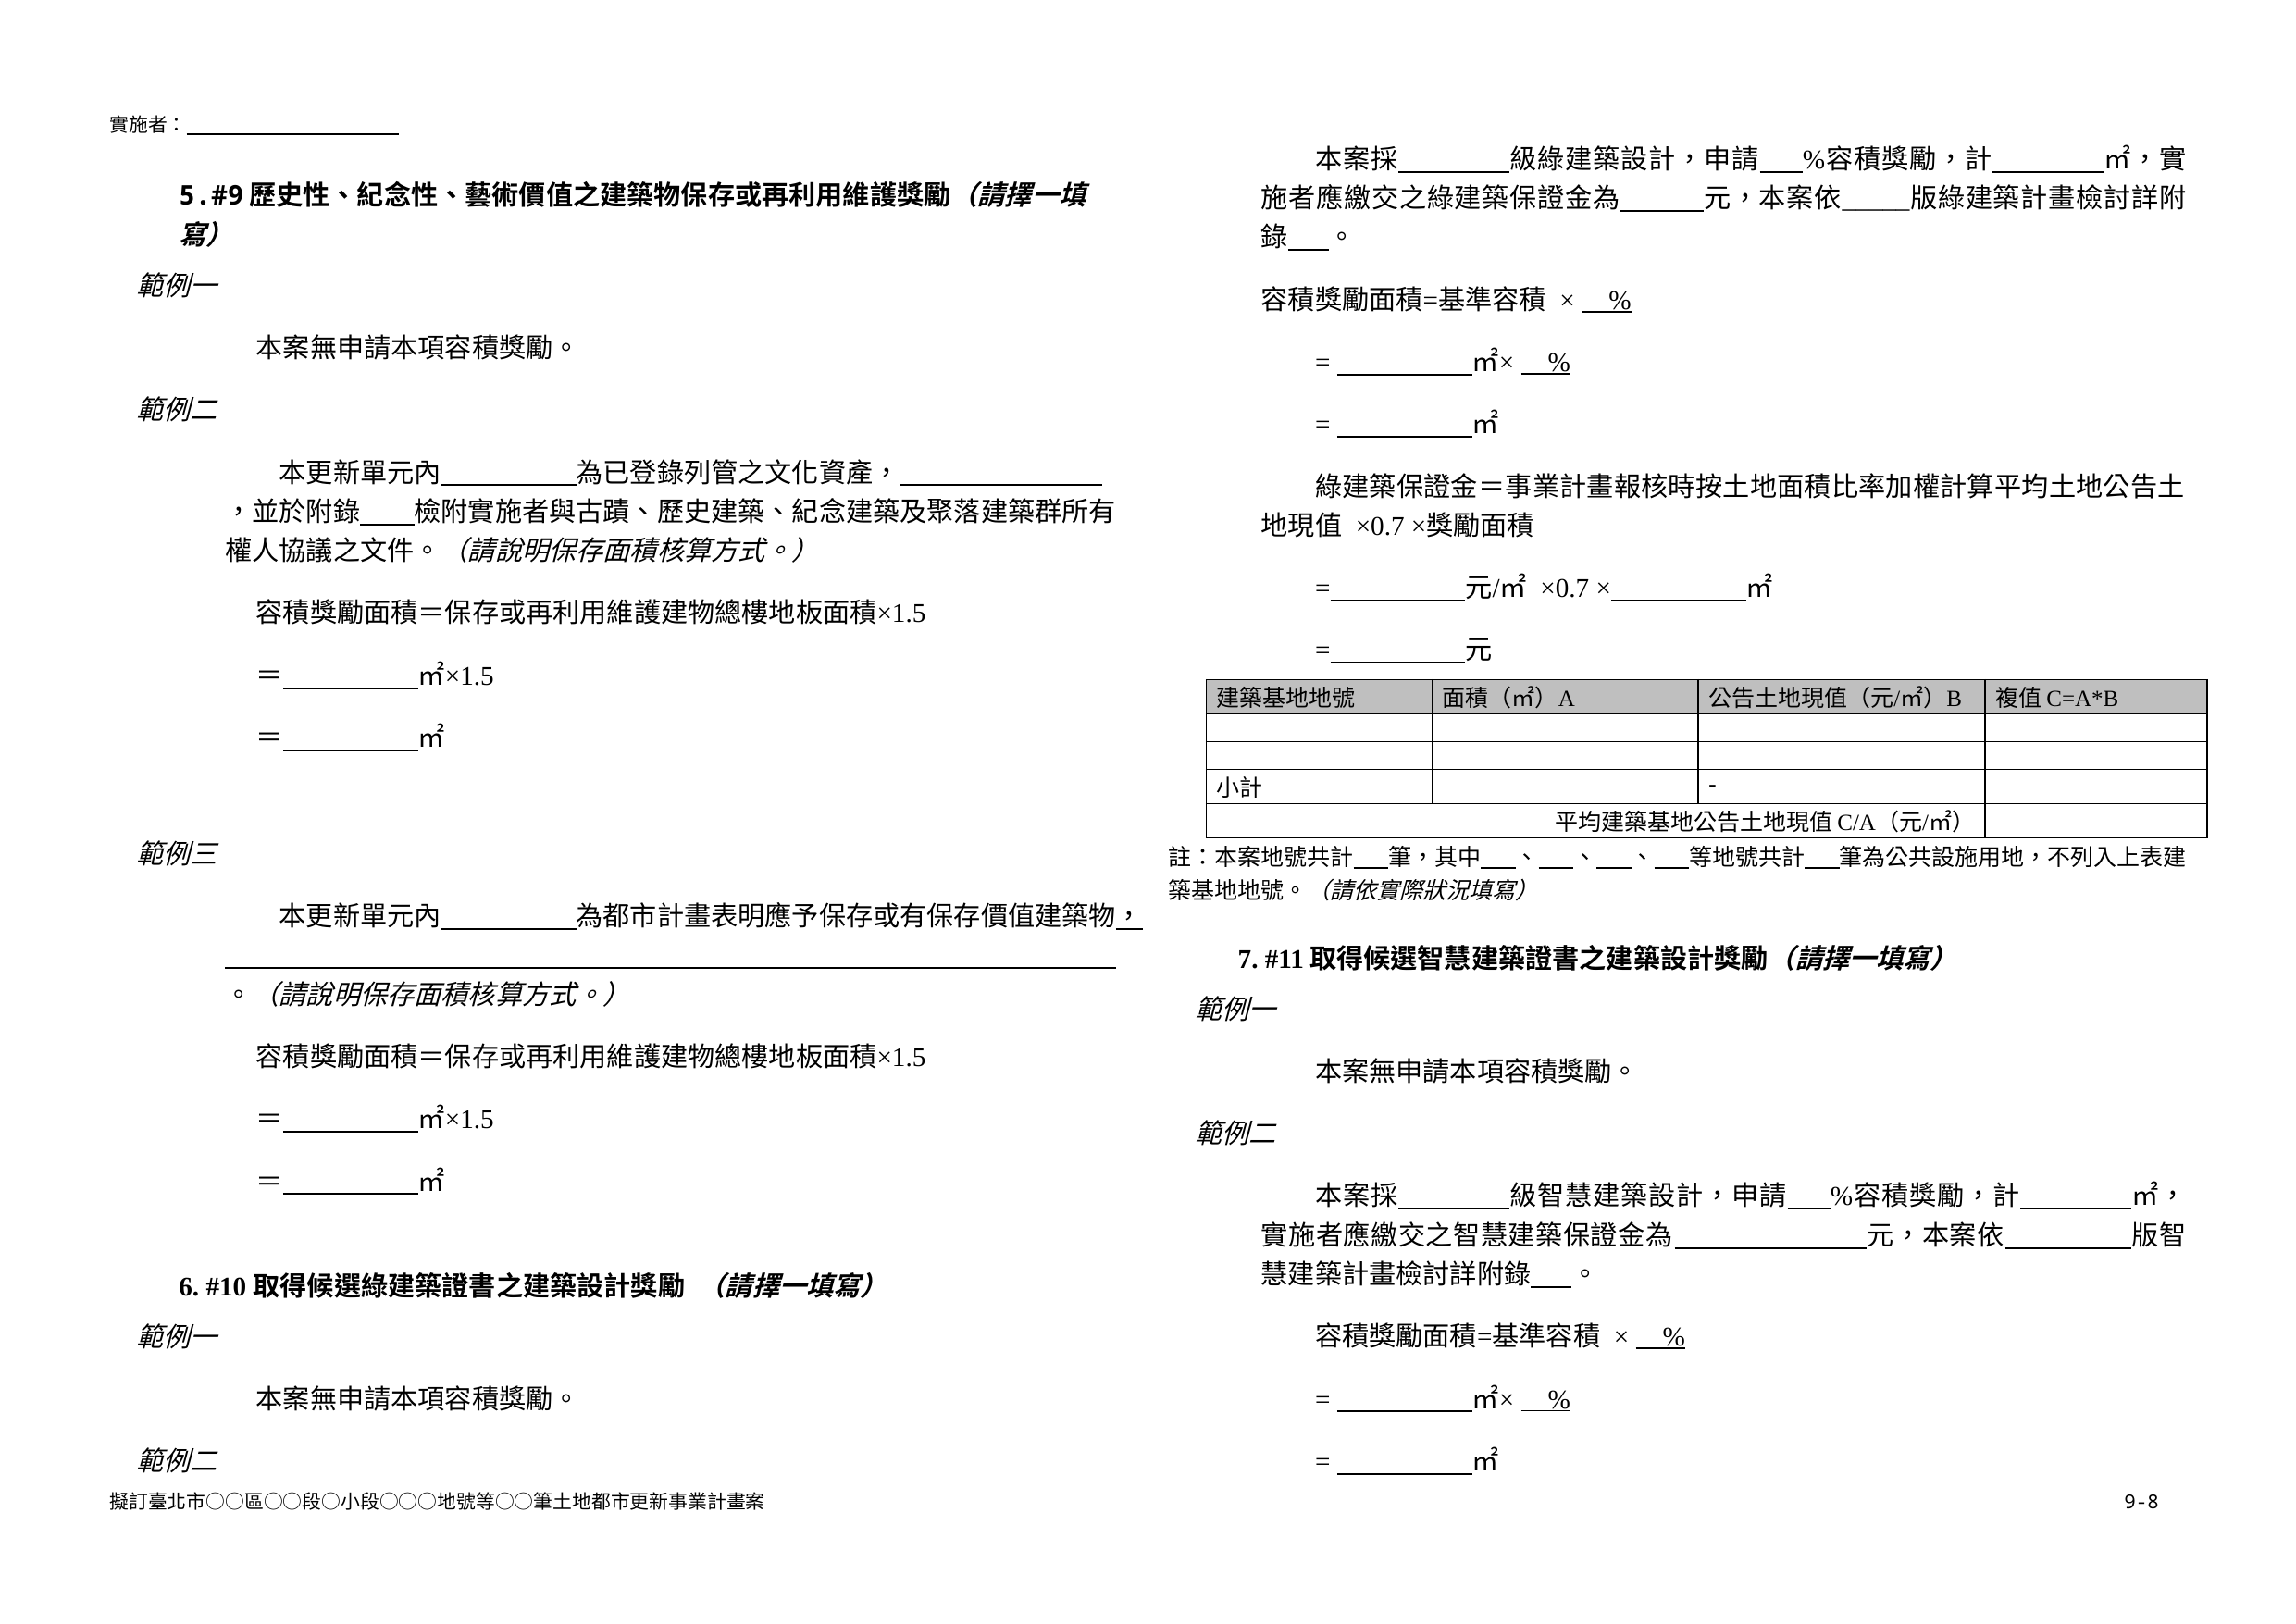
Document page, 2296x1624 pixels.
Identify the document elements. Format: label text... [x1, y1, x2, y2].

text = ㎡ [1260, 1439, 2186, 1479]
table_header 複值C=A*B [1986, 680, 2206, 713]
table_header 建築基地地號 [1207, 680, 1432, 713]
text = ㎡ [1260, 403, 2186, 441]
text 範例一 [136, 264, 1127, 303]
text = 元 [1260, 628, 2186, 667]
text 本案採 級綠建築設計，申請 %容積獎勵，計 ㎡，實施者應繳交之綠建築保證金為 元，本案依_____版綠建築計畫檢討詳附錄 。 [1260, 137, 2186, 254]
text = ㎡× % [1260, 1377, 2186, 1416]
text 範例三 [136, 832, 1127, 872]
text = 元/㎡ ×0.7 × ㎡ [1260, 566, 2186, 605]
table_cell [1986, 714, 2206, 741]
table_cell [1986, 770, 2206, 803]
text 7. #11取得候選智慧建築證書之建築設計獎勵（請擇一填寫） [1237, 936, 2186, 975]
text 5.#9歷史性、紀念性、藝術價值之建築物保存或再利用維護獎勵（請擇一填寫） [179, 174, 1127, 253]
text ＝ ㎡×1.5 [202, 1097, 1127, 1136]
text 容積獎勵面積=基準容積 × % [1260, 1315, 2186, 1354]
table_cell 小計 [1207, 770, 1432, 803]
text 註：本案地號共計 筆，其中 、 、 、 等地號共計 筆為公共設施用地，不列入上表建築基地地號。（請依實際狀況填寫） [1168, 838, 2186, 906]
table_cell [1207, 714, 1432, 741]
table_cell [1986, 742, 2206, 769]
table_cell [1699, 742, 1984, 769]
text 容積獎勵面積＝保存或再利用維護建物總樓地板面積×1.5 [202, 1035, 1127, 1074]
table_header 公告土地現值（元/㎡）B [1699, 680, 1984, 713]
text 範例二 [1195, 1112, 2186, 1151]
text 容積獎勵面積＝保存或再利用維護建物總樓地板面積×1.5 [202, 591, 1127, 630]
table_header 面積（㎡）A [1433, 680, 1697, 713]
text 範例二 [136, 1440, 1127, 1479]
table_cell [1986, 804, 2206, 837]
text 容積獎勵面積=基準容積 × % [1260, 278, 2186, 316]
text 本案無申請本項容積獎勵。 [1260, 1049, 2186, 1089]
text = ㎡× % [1260, 340, 2186, 379]
table_cell [1207, 742, 1432, 769]
text 綠建築保證金＝事業計畫報核時按土地面積比率加權計算平均土地公告土地現值 ×0.7 ×獎勵面積 [1260, 465, 2186, 543]
table_cell [1433, 742, 1697, 769]
text 6. #10 取得候選綠建築證書之建築設計獎勵 （請擇一填寫） [179, 1264, 1127, 1304]
text ＝ ㎡×1.5 [202, 653, 1127, 692]
text 範例一 [1195, 987, 2186, 1026]
text ＝ ㎡ [202, 1159, 1127, 1198]
table_cell [1433, 770, 1697, 803]
table_cell [1699, 714, 1984, 741]
text 範例一 [136, 1315, 1127, 1354]
text 本更新單元內 為已登錄列管之文化資產， ，並於附錄 檢附實施者與古蹟、歷史建築、紀念建築及聚落建築群所有權人協議之文件。（請說明保存面積核算方式。） [225, 451, 1127, 568]
text ＝ ㎡ [202, 715, 1127, 755]
text 本案無申請本項容積獎勵。 [202, 1377, 1127, 1417]
table_cell 平均建築基地公告土地現值C/A（元/㎡） [1207, 804, 1984, 837]
text 範例二 [136, 389, 1127, 428]
text 本案採 級智慧建築設計，申請 %容積獎勵，計 ㎡，實施者應繳交之智慧建築保證金為 元，本案依 版智慧建築計畫檢討詳附錄 。 [1260, 1174, 2186, 1292]
table_cell [1433, 714, 1697, 741]
text 本更新單元內 為都市計畫表明應予保存或有保存價值建築物， 。（請說明保存面積核算方式。） [225, 895, 1127, 1011]
text 本案無申請本項容積獎勵。 [202, 326, 1127, 366]
table_cell - [1699, 770, 1984, 803]
